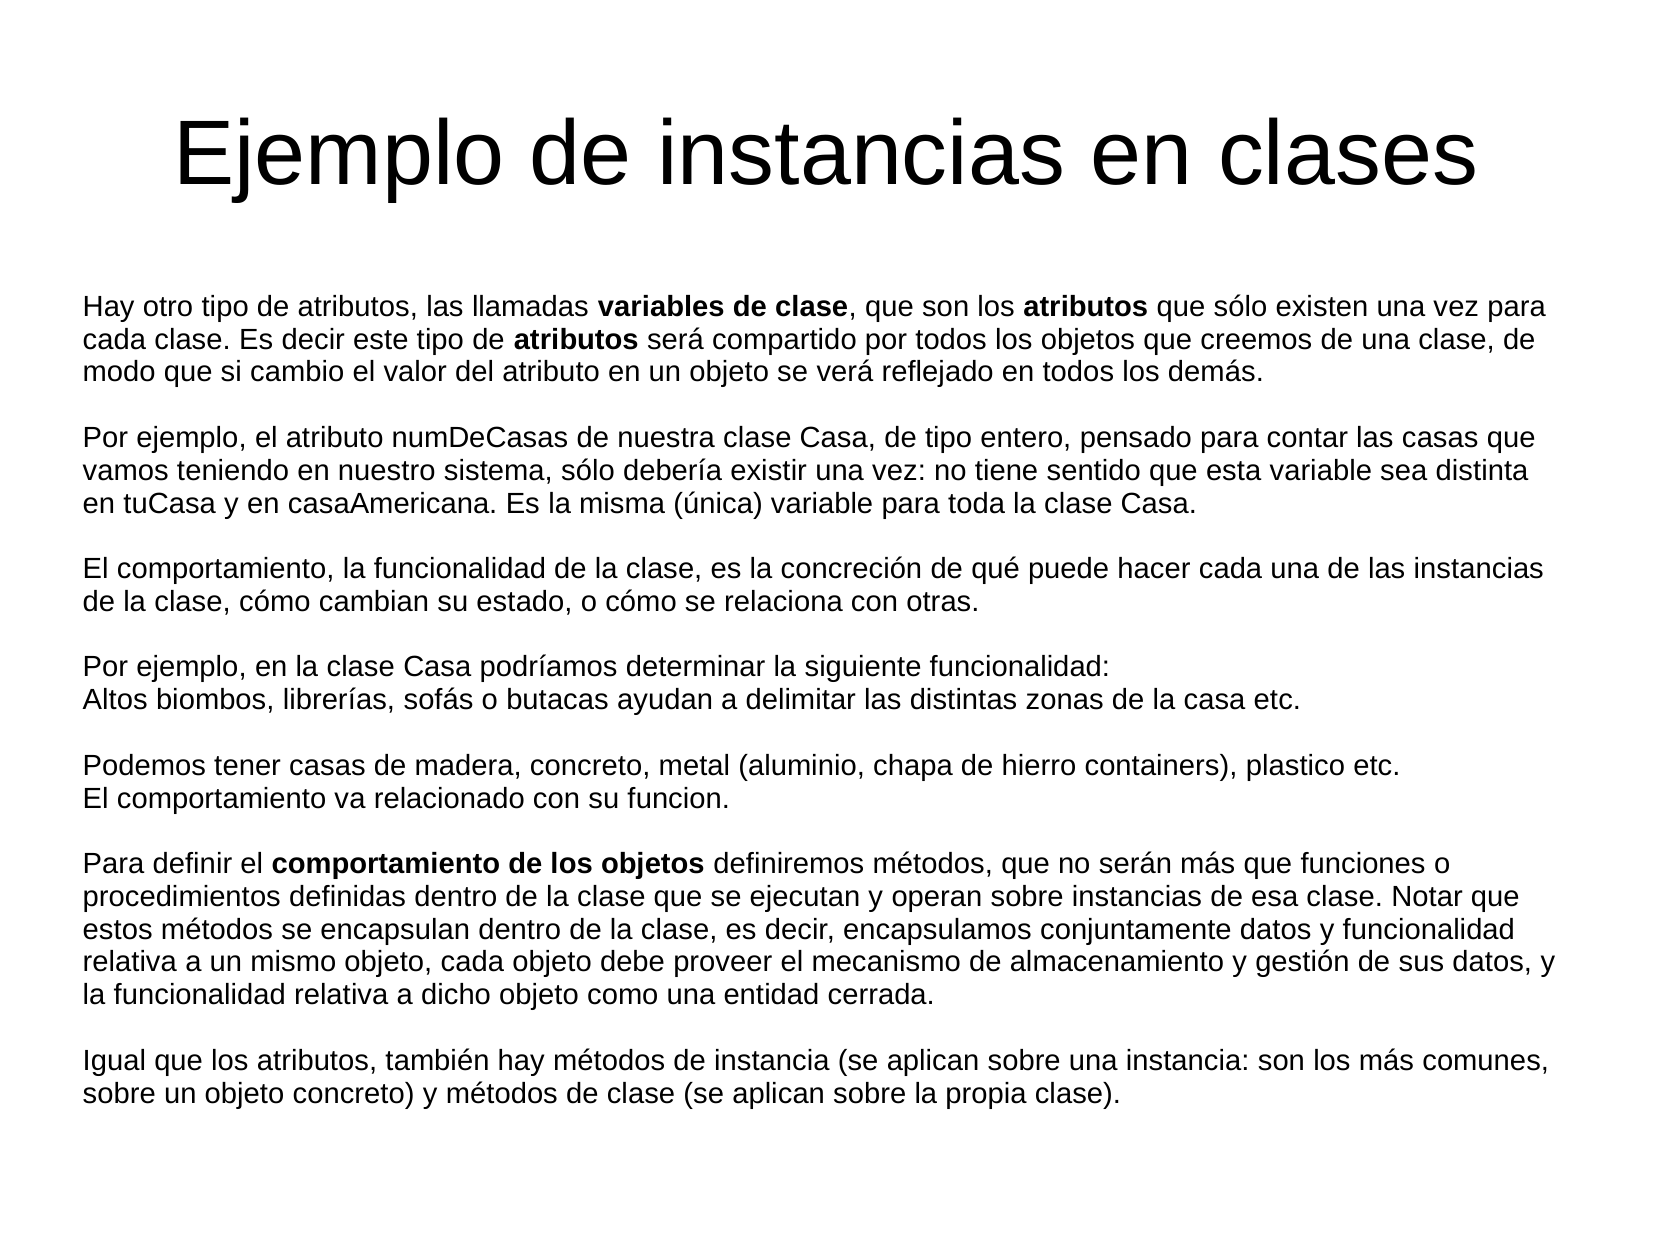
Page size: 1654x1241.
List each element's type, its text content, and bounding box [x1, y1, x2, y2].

title Ejemplo de instancias en clases [82, 49, 1571, 257]
subtitle Hay otro tipo de atributos, las llamadas variables de clase, que son los atributos que sólo existen una vez para cada clase. Es decir este tipo de atributos será compartido por todos los objetos que creemos de una clase, de modo que si cambio el valor del atributo en un objeto se verá reflejado en todos los demás. Por ejemplo, el atributo numDeCasas de nuestra clase Casa, de tipo entero, pensado para contar las casas que vamos teniendo en nuestro sistema, sólo debería existir una vez: no tiene sentido que esta variable sea distinta en tuCasa y en casaAmericana. Es la misma (única) variable para toda la clase Casa. El comportamiento, la funcionalidad de la clase, es la concreción de qué puede hacer cada una de las instancias de la clase, cómo cambian su estado, o cómo se relaciona con otras. Por ejemplo, en la clase Casa podríamos determinar la siguiente funcionalidad: Altos biombos, librerías, sofás o butacas ayudan a delimitar las distintas zonas de la casa etc. Podemos tener casas de madera, concreto, metal (aluminio, chapa de hierro containers), plastico etc. El comportamiento va relacionado con su funcion. Para definir el comportamiento de los objetos definiremos métodos, que no serán más que funciones o procedimientos definidas dentro de la clase que se ejecutan y operan sobre instancias de esa clase. Notar que estos métodos se encapsulan dentro de la clase, es decir, encapsulamos conjuntamente datos y funcionalidad relativa a un mismo objeto, cada objeto debe proveer el mecanismo de almacenamiento y gestión de sus datos, y la funcionalidad relativa a dicho objeto como una entidad cerrada. Igual que los atributos, también hay métodos de instancia (se aplican sobre una instancia: son los más comunes, sobre un objeto concreto) y métodos de clase (se aplican sobre la propia clase). [82, 288, 1571, 1111]
